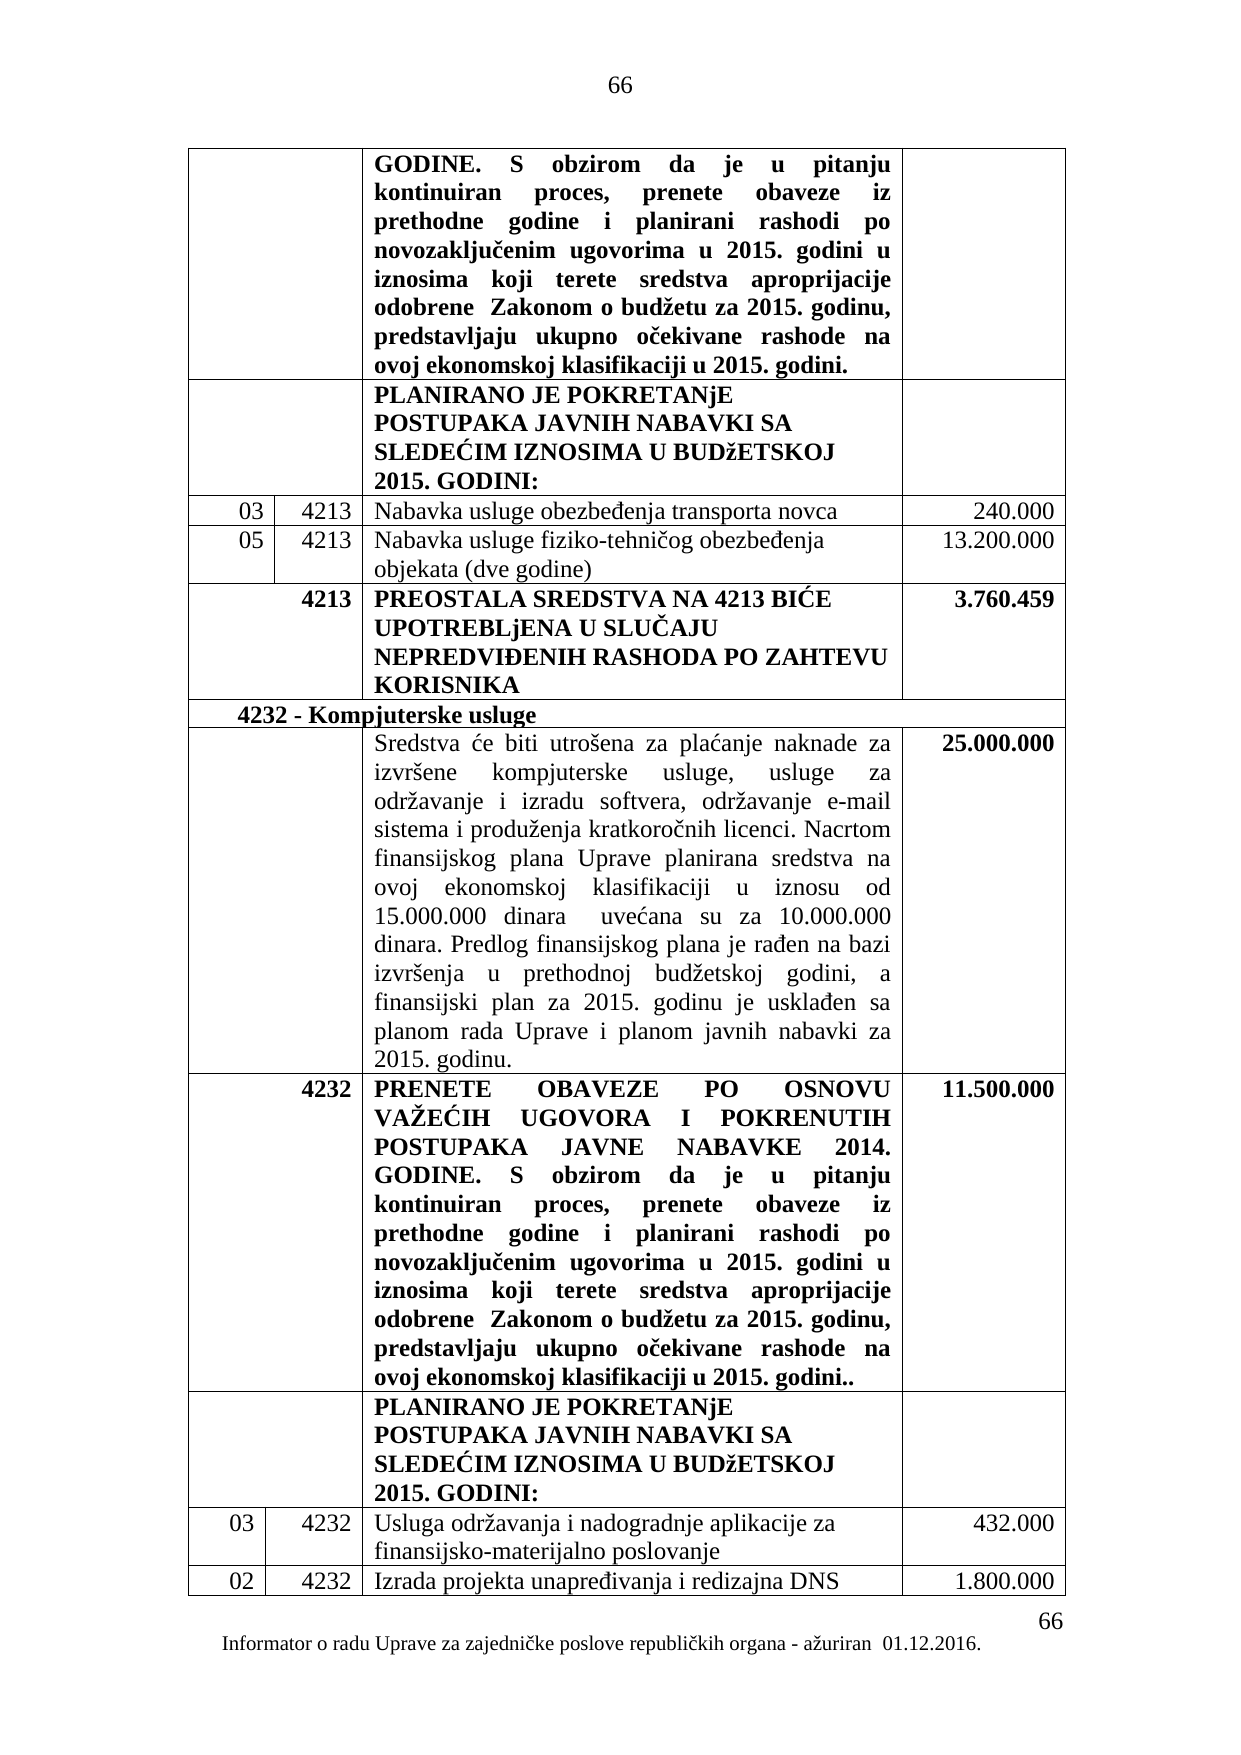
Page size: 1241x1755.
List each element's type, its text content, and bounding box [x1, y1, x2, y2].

table_cell 4232 [266, 1566, 362, 1595]
table_cell 03 [189, 496, 274, 524]
table_cell [903, 1392, 1065, 1507]
table_cell [903, 149, 1065, 379]
table_cell 4213 [275, 526, 362, 583]
table_cell [189, 1392, 362, 1507]
table_cell [189, 380, 362, 495]
table_cell GODINE. S obzirom da je u pitanju kontinuiran proces, prenete obaveze iz prethodne godine i planirani rashodi po novozaklјučenim ugovorima u 2015. godini u iznosima koji terete sredstva aproprijacije odobrene Zakonom o budžetu za 2015. godinu, predstavlјaju ukupno očekivane rashode na ovoj ekonomskoj klasifikaciji u 2015. godini. [363, 149, 902, 379]
table_cell 432.000 [903, 1508, 1065, 1565]
table_cell 1.800.000 [903, 1566, 1065, 1595]
table_cell PRENETE OBAVEZE PO OSNOVU VAŽEĆIH UGOVORA I POKRENUTIH POSTUPAKA JAVNE NABAVKE 2014. GODINE. S obzirom da je u pitanju kontinuiran proces, prenete obaveze iz prethodne godine i planirani rashodi po novozaklјučenim ugovorima u 2015. godini u iznosima koji terete sredstva aproprijacije odobrene Zakonom o budžetu za 2015. godinu, predstavlјaju ukupno očekivane rashode na ovoj ekonomskoj klasifikaciji u 2015. godini.. [363, 1074, 902, 1391]
table_cell PREOSTALA SREDSTVA NA 4213 BIĆE UPOTREBLjENA U SLUČAJU NEPREDVIĐENIH RASHODA PO ZAHTEVU KORISNIKA [363, 584, 902, 699]
table_cell [189, 149, 362, 379]
table_cell 240.000 [903, 496, 1065, 524]
table_cell PLANIRANO JE POKRETANјE POSTUPAKA JAVNIH NABAVKI SA SLEDEĆIM IZNOSIMA U BUDžETSKOJ 2015. GODINI: [363, 380, 902, 495]
table_cell 4232 [189, 1074, 362, 1391]
table_cell 25.000.000 [903, 728, 1065, 1073]
table_cell 05 [189, 526, 274, 583]
table_cell 4213 [275, 496, 362, 524]
table_cell 11.500.000 [903, 1074, 1065, 1391]
table_cell Nabavka usluge obezbeđenja transporta novca [363, 496, 902, 524]
table_cell 13.200.000 [903, 526, 1065, 583]
table_cell 02 [189, 1566, 265, 1595]
table_cell PLANIRANO JE POKRETANјE POSTUPAKA JAVNIH NABAVKI SA SLEDEĆIM IZNOSIMA U BUDžETSKOJ 2015. GODINI: [363, 1392, 902, 1507]
table_cell Izrada projekta unapređivanja i redizajna DNS [363, 1566, 902, 1595]
table_cell 4213 [189, 584, 362, 699]
table_cell Nabavka usluge fiziko-tehničog obezbeđenja objekata (dve godine) [363, 526, 902, 583]
table_cell 03 [189, 1508, 265, 1565]
table_cell 4232 - Kompjuterske usluge [189, 700, 1065, 727]
table_cell 4232 [266, 1508, 362, 1565]
table_cell 3.760.459 [903, 584, 1065, 699]
table_cell [903, 380, 1065, 495]
table_cell Usluga održavanja i nadogradnje aplikacije za finansijsko-materijalno poslovanje [363, 1508, 902, 1565]
table_cell [189, 728, 362, 1073]
table_cell Sredstva će biti utrošena za plaćanje naknade za izvršene kompjuterske usluge, usluge za održavanje i izradu softvera, održavanje e-mail sistema i produženja kratkoročnih licenci. Nacrtom finansijskog plana Uprave planirana sredstva na ovoj ekonomskoj klasifikaciji u iznosu od 15.000.000 dinara uvećana su za 10.000.000 dinara. Predlog finansijskog plana je rađen na bazi izvršenja u prethodnoj budžetskoj godini, a finansijski plan za 2015. godinu je usklađen sa planom rada Uprave i planom javnih nabavki za 2015. godinu. [363, 728, 902, 1073]
